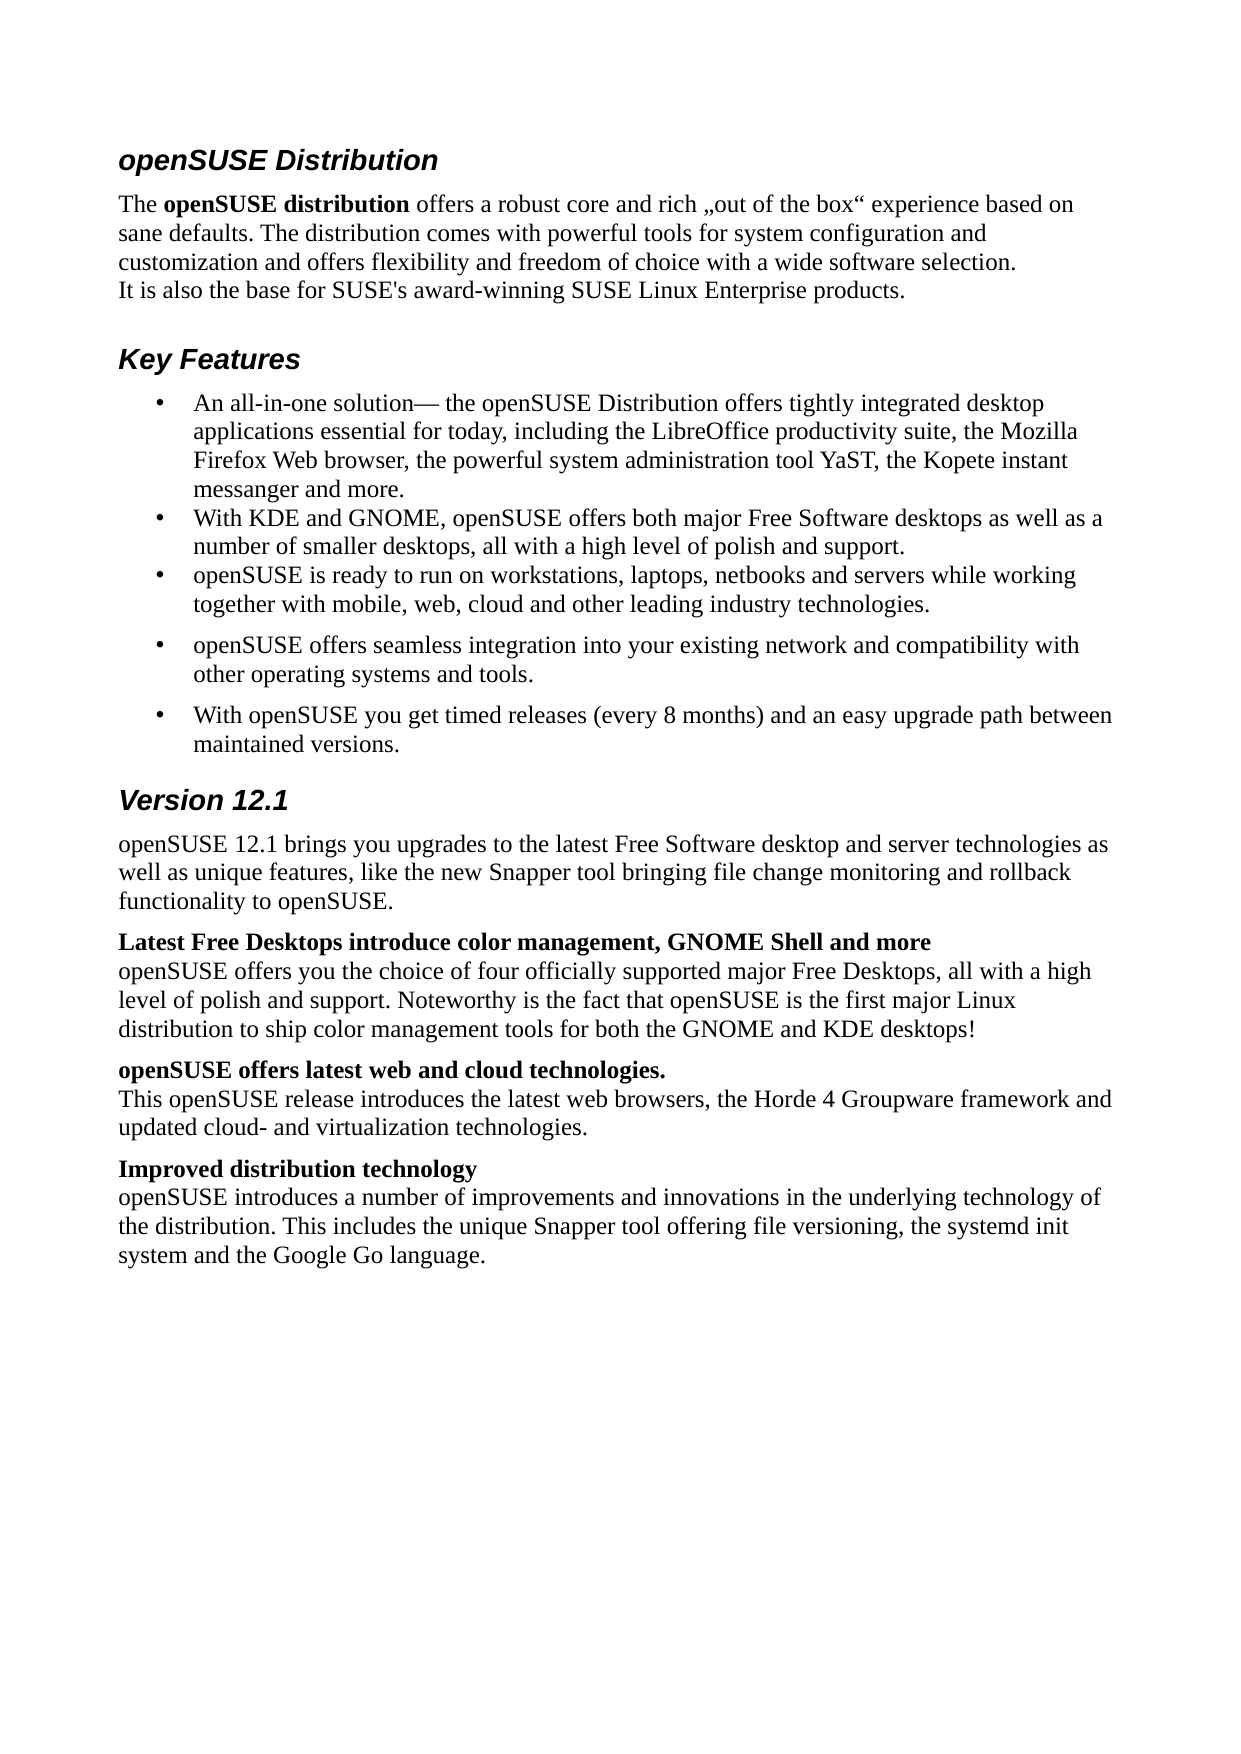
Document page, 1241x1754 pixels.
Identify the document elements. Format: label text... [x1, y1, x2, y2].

text openSUSE 12.1 brings you upgrades to the latest Free Software desktop and server technologies as well as unique features, like the new Snapper tool bringing file change monitoring and rollback functionality to openSUSE. [118, 829, 1122, 915]
text It is also the base for SUSE's award-winning SUSE Linux Enterprise products. [118, 275, 1122, 304]
text Latest Free Desktops introduce color management, GNOME Shell and more openSUSE offers you the choice of four officially supported major Free Desktops, all with a high level of polish and support. Noteworthy is the fact that openSUSE is the first major Linux distribution to ship color management tools for both the GNOME and KDE desktops! [118, 927, 1122, 1042]
text Improved distribution technology openSUSE introduces a number of improvements and innovations in the underlying technology of the distribution. This includes the unique Snapper tool offering file versioning, the systemd init system and the Google Go language. [118, 1154, 1122, 1269]
list openSUSE offers seamless integration into your existing network and compatibility with other operating systems and tools. [156, 630, 1122, 688]
text openSUSE offers latest web and cloud technologies. This openSUSE release introduces the latest web browsers, the Horde 4 Groupware framework and updated cloud- and virtualization technologies. [118, 1055, 1122, 1141]
list With KDE and GNOME, openSUSE offers both major Free Software desktops as well as a number of smaller desktops, all with a high level of polish and support. [156, 503, 1122, 560]
list With openSUSE you get timed releases (every 8 months) and an easy upgrade path between maintained versions. [156, 700, 1122, 758]
subtitle Version 12.1 [118, 783, 1122, 816]
subtitle openSUSE Distribution [118, 143, 1122, 177]
subtitle Key Features [118, 342, 1122, 375]
text The openSUSE distribution offers a robust core and rich „out of the box“ experience based on sane defaults. The distribution comes with powerful tools for system configuration and customization and offers flexibility and freedom of choice with a wide software selection. [118, 189, 1122, 275]
list openSUSE is ready to run on workstations, laptops, netbooks and servers while working together with mobile, web, cloud and other leading industry technologies. [156, 560, 1122, 618]
list An all-in-one solution— the openSUSE Distribution offers tightly integrated desktop applications essential for today, including the LibreOffice productivity suite, the Mozilla Firefox Web browser, the powerful system administration tool YaST, the Kopete instant messanger and more. [156, 388, 1122, 503]
